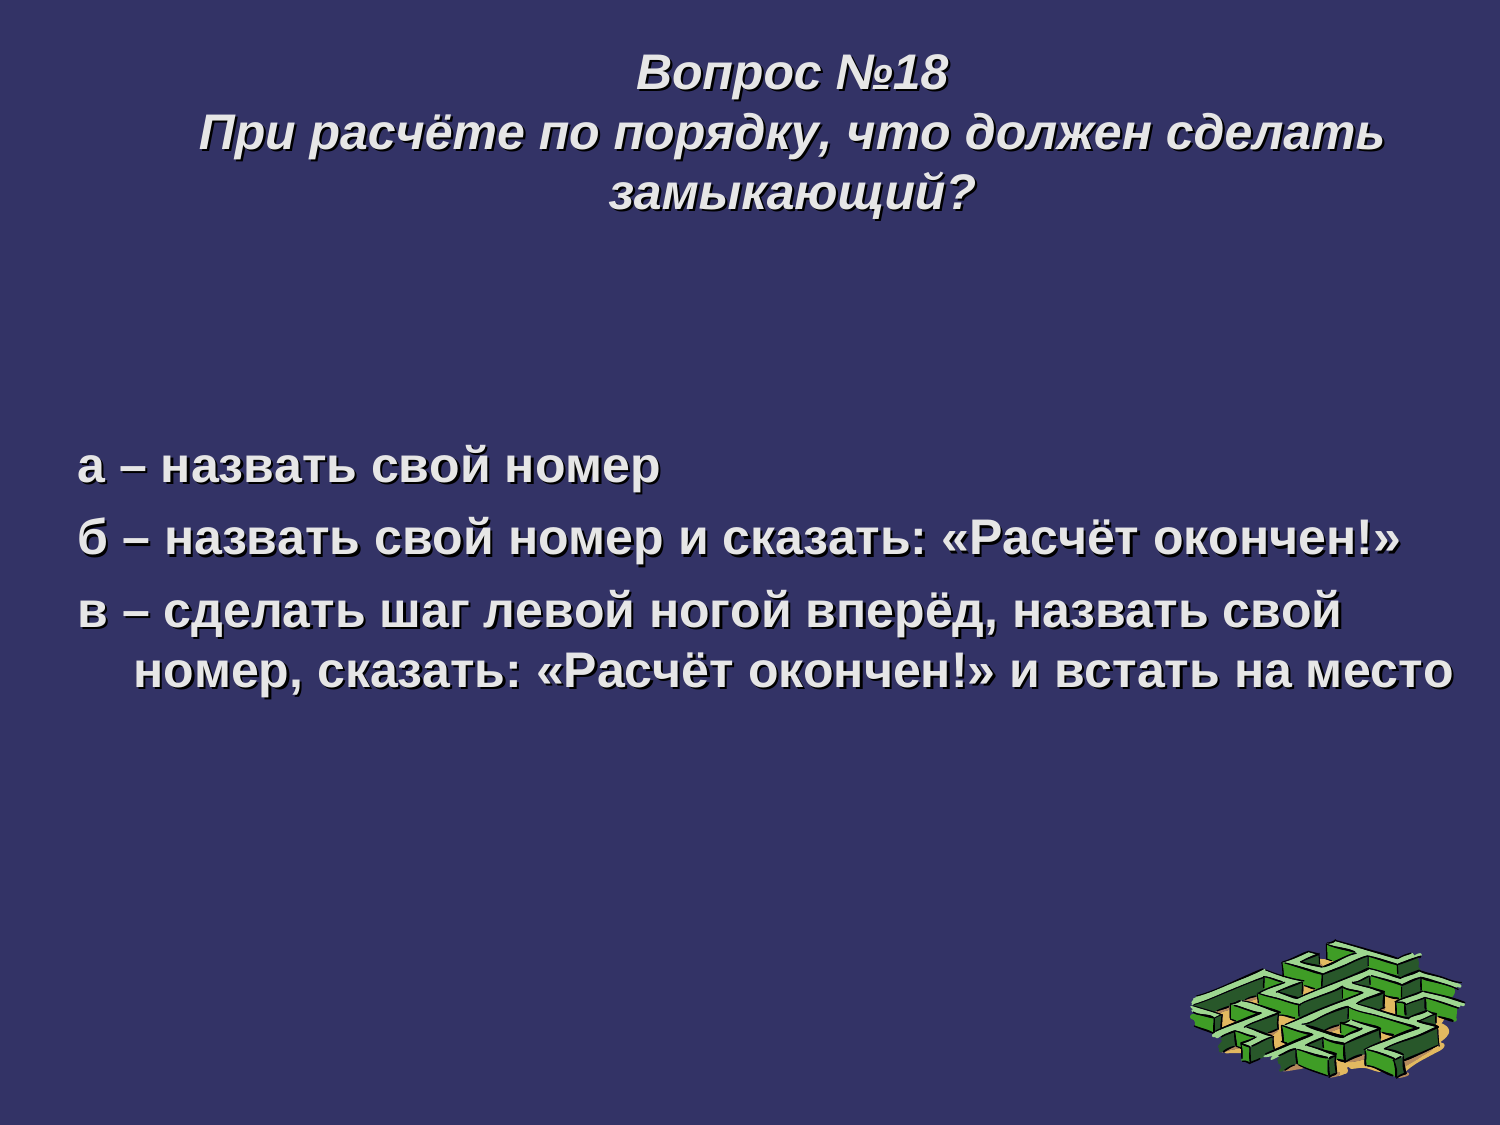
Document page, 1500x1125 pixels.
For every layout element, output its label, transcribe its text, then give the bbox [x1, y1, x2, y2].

list а – назвать свой номер б – назвать свой номер и сказать: «Расчёт окончен!» в – сделать шаг левой ногой вперёд, назвать свой номер, сказать: «Расчёт окончен!» и встать на место [62, 425, 1475, 850]
title Вопрос №18 При расчёте по порядку, что должен сделать замыкающий? [75, 31, 1451, 227]
